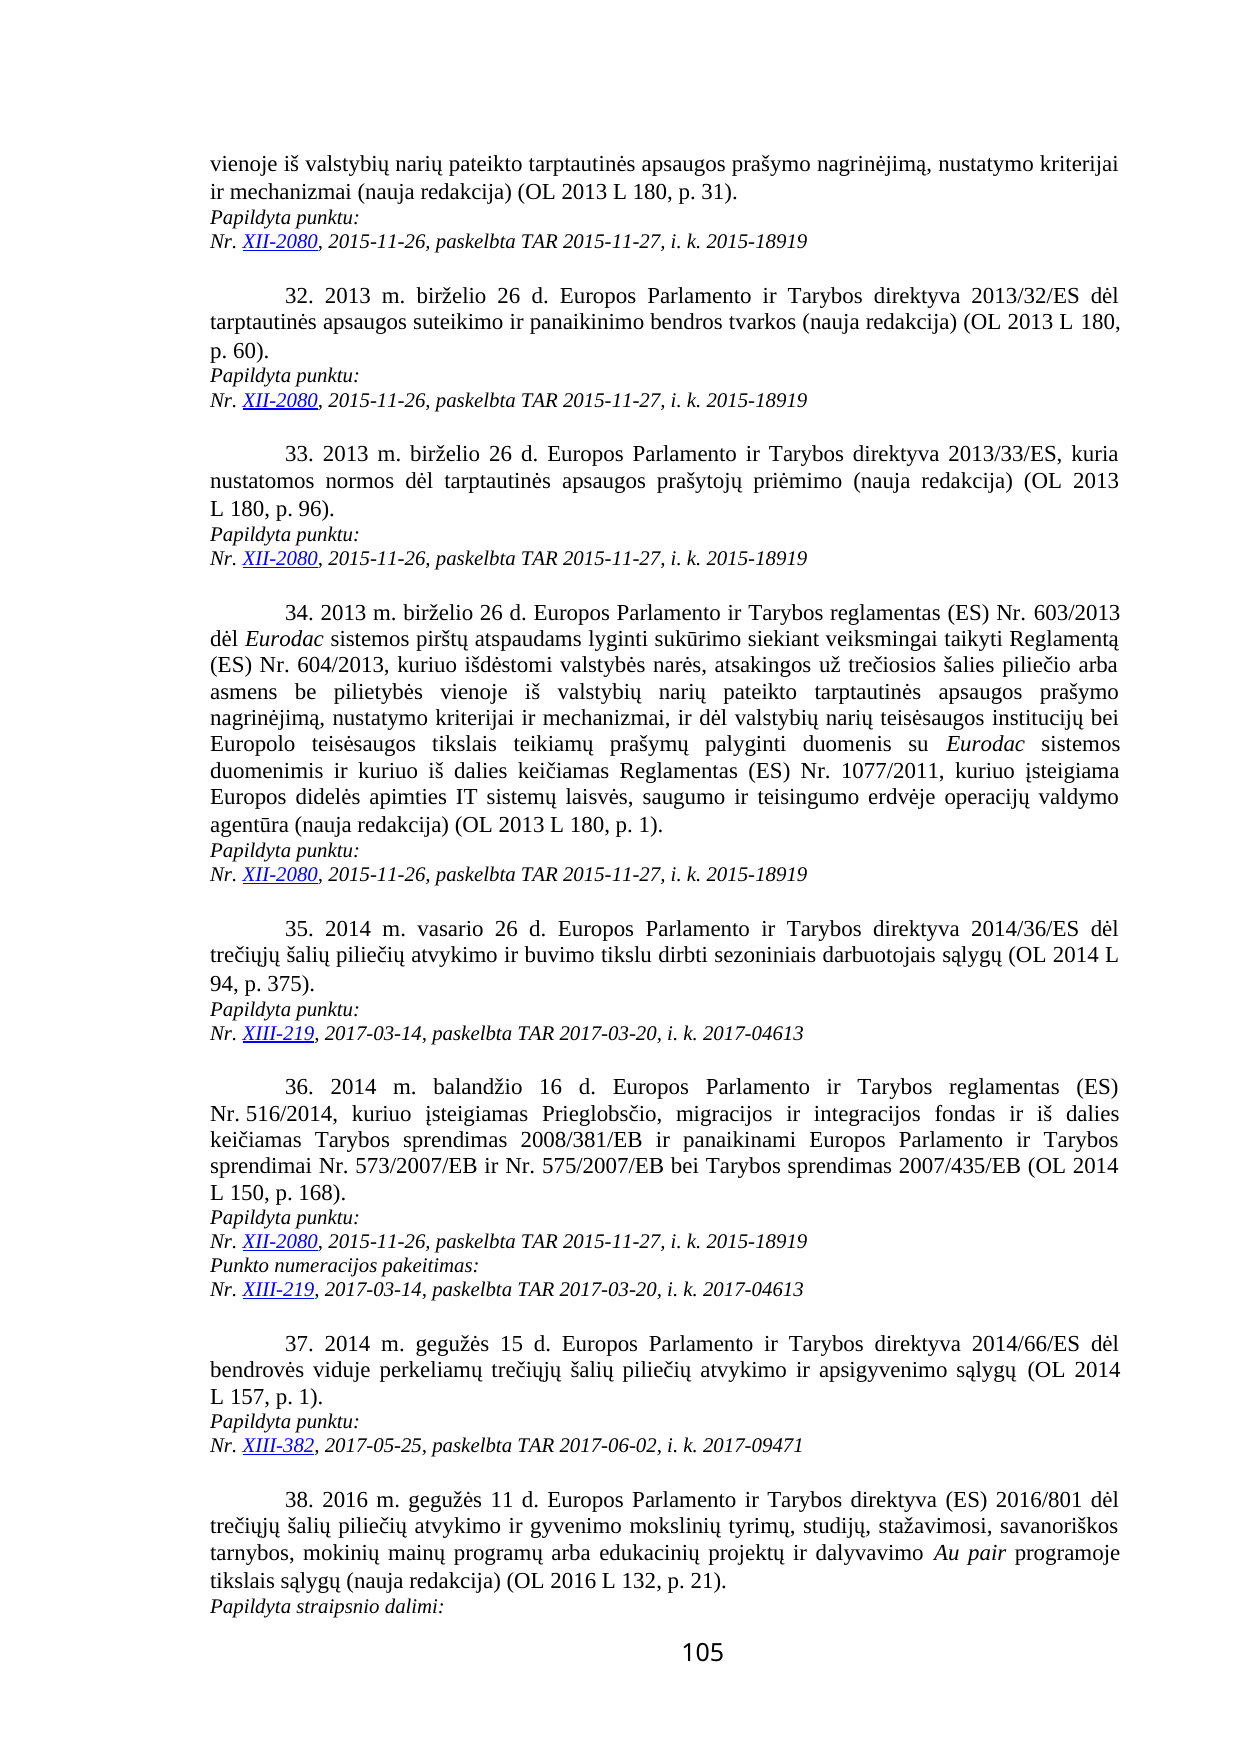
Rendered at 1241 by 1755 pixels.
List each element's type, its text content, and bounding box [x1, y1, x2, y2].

text 34. 2013 m. birželio 26 d. Europos Parlamento ir Tarybos reglamentas (ES) Nr. 603/2013 dėl Eurodac sistemos pirštų atspaudams lyginti sukūrimo siekiant veiksmingai taikyti Reglamentą (ES) Nr. 604/2013, kuriuo išdėstomi valstybės narės, atsakingos už trečiosios šalies piliečio arba asmens be pilietybės vienoje iš valstybių narių pateikto tarptautinės apsaugos prašymo nagrinėjimą, nustatymo kriterijai ir mechanizmai, ir dėl valstybių narių teisėsaugos institucijų bei Europolo teisėsaugos tikslais teikiamų prašymų palyginti duomenis su Eurodac sistemos duomenimis ir kuriuo iš dalies keičiamas Reglamentas (ES) Nr. 1077/2011, kuriuo įsteigiama Europos didelės apimties IT sistemų laisvės, saugumo ir teisingumo erdvėje operacijų valdymo agentūra (nauja redakcija) (OL 2013 L 180, p. 1). [210, 599, 1120, 838]
text Punkto numeracijos pakeitimas: [210, 1253, 1120, 1277]
text Nr. XII-2080, 2015-11-26, paskelbta TAR 2015-11-27, i. k. 2015-18919 [210, 1229, 1120, 1253]
text Papildyta punktu: [210, 838, 1120, 862]
text Nr. XII-2080, 2015-11-26, paskelbta TAR 2015-11-27, i. k. 2015-18919 [210, 546, 1120, 570]
text 32. 2013 m. birželio 26 d. Europos Parlamento ir Tarybos direktyva 2013/32/ES dėl tarptautinės apsaugos suteikimo ir panaikinimo bendros tvarkos (nauja redakcija) (OL 2013 L 180, p. 60). [210, 282, 1120, 363]
text Papildyta straipsnio dalimi: [210, 1594, 1120, 1618]
text 37. 2014 m. gegužės 15 d. Europos Parlamento ir Tarybos direktyva 2014/66/ES dėl bendrovės viduje perkeliamų trečiųjų šalių piliečių atvykimo ir apsigyvenimo sąlygų (OL 2014 L 157, p. 1). [210, 1330, 1120, 1409]
text Papildyta punktu: [210, 522, 1120, 546]
text Papildyta punktu: [210, 997, 1120, 1021]
text 36. 2014 m. balandžio 16 d. Europos Parlamento ir Tarybos reglamentas (ES) Nr. 516/2014, kuriuo įsteigiamas Prieglobsčio, migracijos ir integracijos fondas ir iš dalies keičiamas Tarybos sprendimas 2008/381/EB ir panaikinami Europos Parlamento ir Tarybos sprendimai Nr. 573/2007/EB ir Nr. 575/2007/EB bei Tarybos sprendimas 2007/435/EB (OL 2014 L 150, p. 168). [210, 1073, 1120, 1205]
text Papildyta punktu: [210, 1409, 1120, 1433]
text vienoje iš valstybių narių pateikto tarptautinės apsaugos prašymo nagrinėjimą, nustatymo kriterijai ir mechanizmai (nauja redakcija) (OL 2013 L 180, p. 31). [210, 150, 1120, 205]
text Nr. XIII-382, 2017-05-25, paskelbta TAR 2017-06-02, i. k. 2017-09471 [210, 1433, 1120, 1457]
text Nr. XIII-219, 2017-03-14, paskelbta TAR 2017-03-20, i. k. 2017-04613 [210, 1021, 1120, 1045]
text 33. 2013 m. birželio 26 d. Europos Parlamento ir Tarybos direktyva 2013/33/ES, kuria nustatomos normos dėl tarptautinės apsaugos prašytojų priėmimo (nauja redakcija) (OL 2013 L 180, p. 96). [210, 440, 1120, 522]
text Papildyta punktu: [210, 1205, 1120, 1229]
text Nr. XIII-219, 2017-03-14, paskelbta TAR 2017-03-20, i. k. 2017-04613 [210, 1277, 1120, 1301]
text Papildyta punktu: [210, 363, 1120, 387]
text Papildyta punktu: [210, 205, 1120, 229]
text Nr. XII-2080, 2015-11-26, paskelbta TAR 2015-11-27, i. k. 2015-18919 [210, 229, 1120, 253]
text 35. 2014 m. vasario 26 d. Europos Parlamento ir Tarybos direktyva 2014/36/ES dėl trečiųjų šalių piliečių atvykimo ir buvimo tikslu dirbti sezoniniais darbuotojais sąlygų (OL 2014 L 94, p. 375). [210, 915, 1120, 997]
text Nr. XII-2080, 2015-11-26, paskelbta TAR 2015-11-27, i. k. 2015-18919 [210, 862, 1120, 886]
text Nr. XII-2080, 2015-11-26, paskelbta TAR 2015-11-27, i. k. 2015-18919 [210, 387, 1120, 412]
text 38. 2016 m. gegužės 11 d. Europos Parlamento ir Tarybos direktyva (ES) 2016/801 dėl trečiųjų šalių piliečių atvykimo ir gyvenimo mokslinių tyrimų, studijų, stažavimosi, savanoriškos tarnybos, mokinių mainų programų arba edukacinių projektų ir dalyvavimo Au pair programoje tikslais sąlygų (nauja redakcija) (OL 2016 L 132, p. 21). [210, 1486, 1120, 1594]
